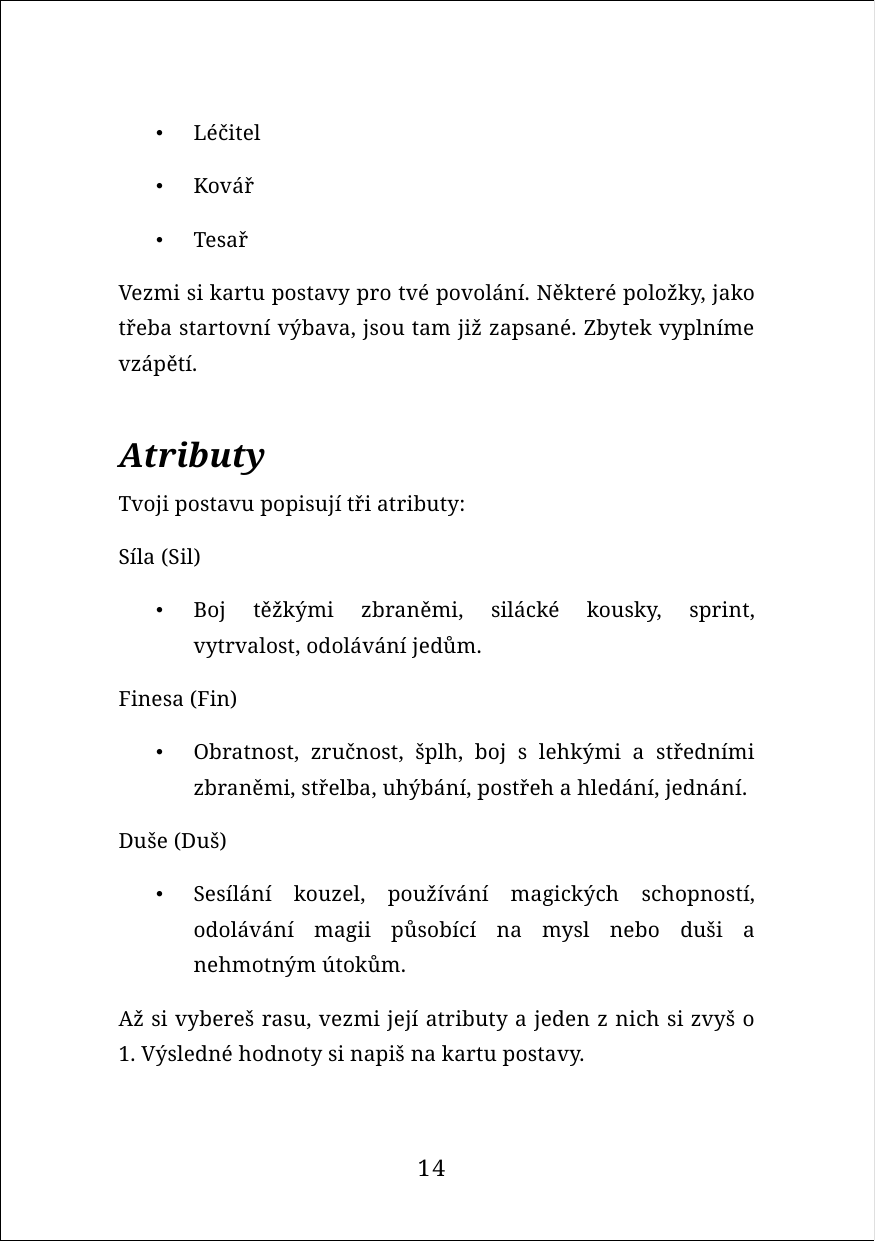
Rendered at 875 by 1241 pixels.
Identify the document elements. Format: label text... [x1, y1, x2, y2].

list Boj těžkými zbraněmi, silácké kousky, sprint, vytrvalost, odolávání jedům. [156, 595, 756, 659]
text Duše (Duš) [118, 826, 756, 854]
list Tesař [156, 225, 756, 253]
list Léčitel [156, 118, 756, 147]
text Tvoji postavu popisují tři atributy: [118, 489, 756, 517]
list Kovář [156, 171, 756, 200]
list Obratnost, zručnost, šplh, boj s lehkými a středními zbraněmi, střelba, uhýbání, postřeh a hledání, jednání. [156, 737, 756, 801]
text Až si vybereš rasu, vezmi její atributy a jeden z nich si zvyš o 1. Výsledné hodnoty si napiš na kartu postavy. [118, 1004, 756, 1068]
subtitle Atributy [118, 432, 756, 477]
text Vezmi si kartu postavy pro tvé povolání. Některé položky, jako třeba startovní výbava, jsou tam již zapsané. Zbytek vyplníme vzápětí. [118, 278, 756, 377]
text Finesa (Fin) [118, 684, 756, 713]
text Síla (Sil) [118, 542, 756, 571]
list Sesílání kouzel, používání magických schopností, odolávání magii působící na mysl nebo duši a nehmotným útokům. [156, 879, 756, 979]
